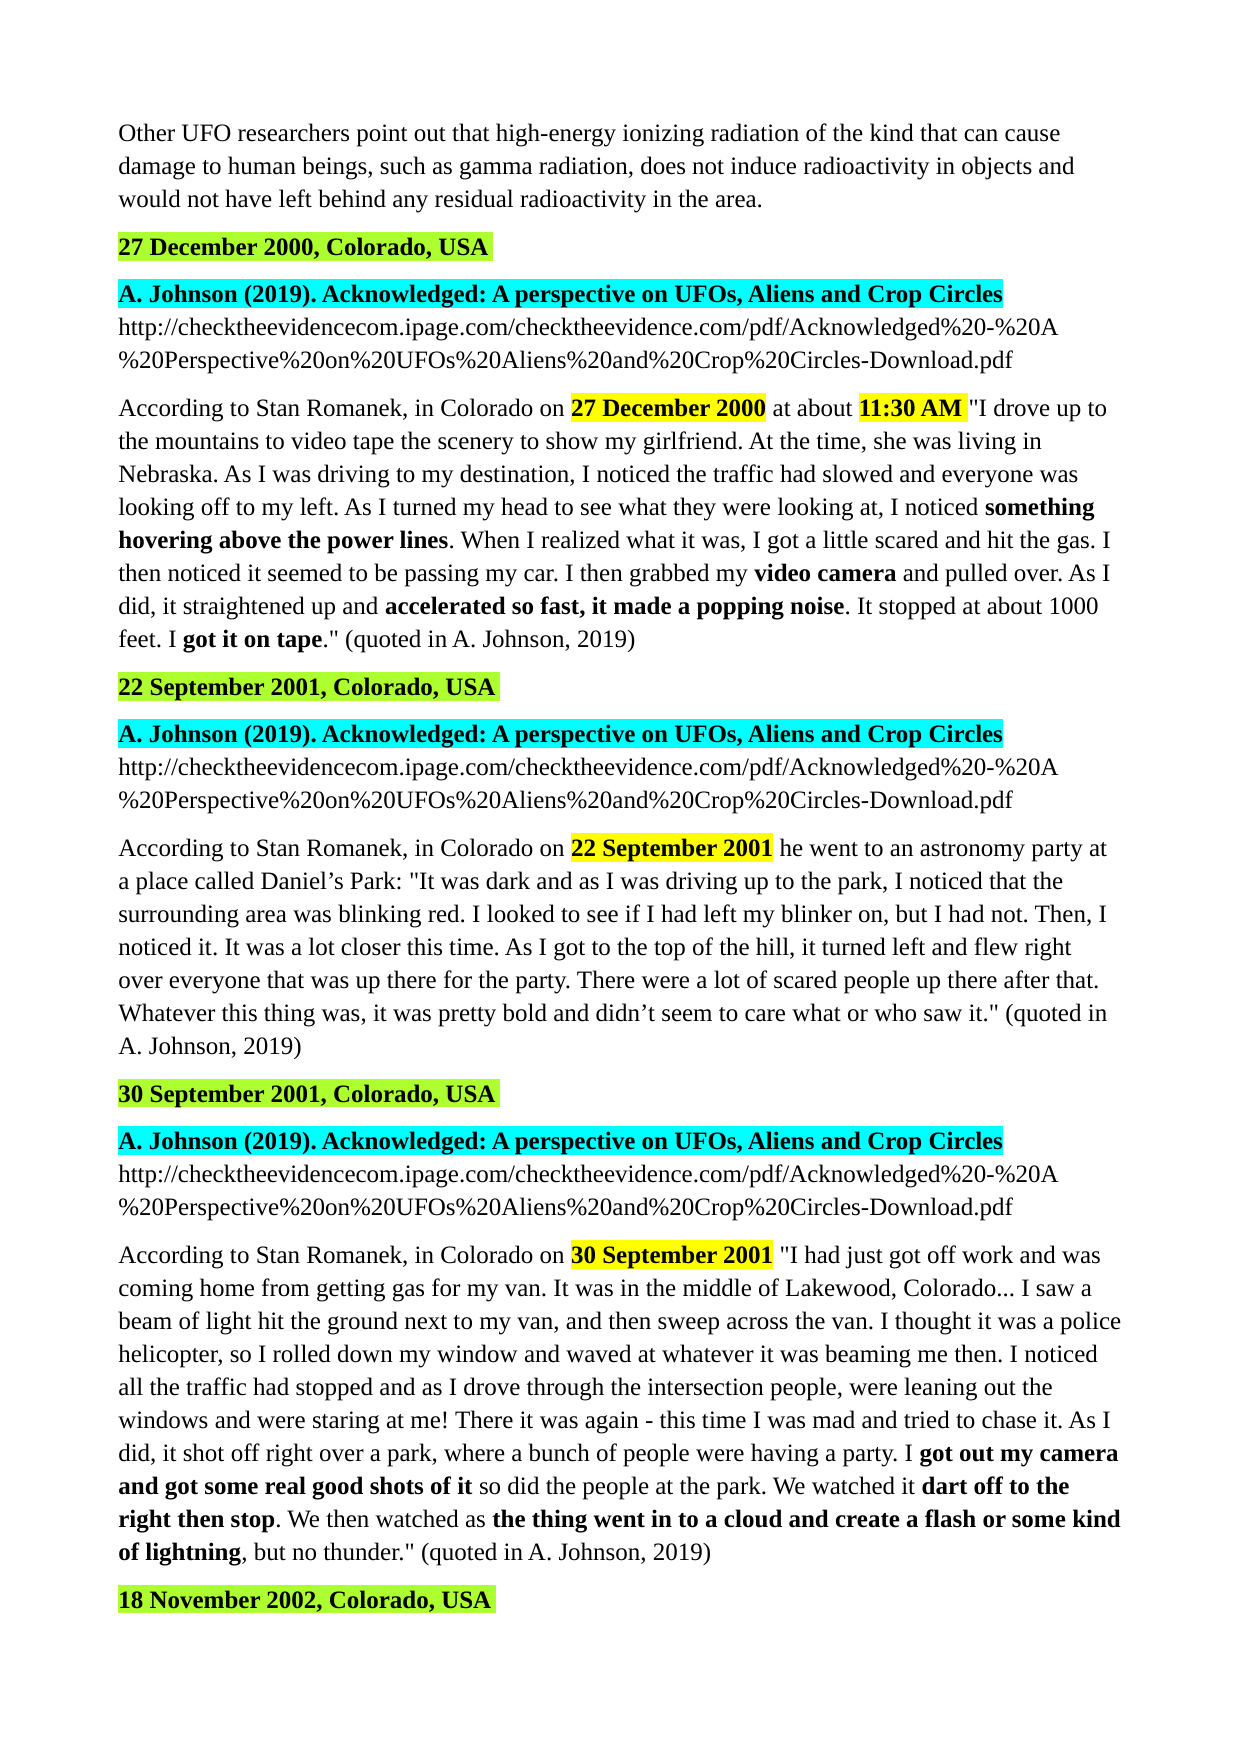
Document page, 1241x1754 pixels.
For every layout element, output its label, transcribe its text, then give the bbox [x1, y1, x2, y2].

text A. Johnson (2019). Acknowledged: A perspective on UFOs, Aliens and Crop Circles http://checktheevidencecom.ipage.com/checktheevidence.com/pdf/Acknowledged%20-%20A%20Perspective%20on%20UFOs%20Aliens%20and%20Crop%20Circles-Download.pdf [118, 719, 1122, 814]
text 18 November 2002, Colorado, USA [118, 1585, 1122, 1613]
text 22 September 2001, Colorado, USA [118, 672, 1122, 701]
text A. Johnson (2019). Acknowledged: A perspective on UFOs, Aliens and Crop Circles http://checktheevidencecom.ipage.com/checktheevidence.com/pdf/Acknowledged%20-%20A%20Perspective%20on%20UFOs%20Aliens%20and%20Crop%20Circles-Download.pdf [118, 279, 1122, 374]
text According to Stan Romanek, in Colorado on 22 September 2001 he went to an astronomy party at a place called Daniel’s Park: "It was dark and as I was driving up to the park, I noticed that the surrounding area was blinking red. I looked to see if I had left my blinker on, but I had not. Then, I noticed it. It was a lot closer this time. As I got to the top of the hill, it turned left and flew right over everyone that was up there for the party. There were a lot of scared people up there after that. Whatever this thing was, it was pretty bold and didn’t seem to care what or who saw it." (quoted in A. Johnson, 2019) [118, 833, 1122, 1060]
text A. Johnson (2019). Acknowledged: A perspective on UFOs, Aliens and Crop Circles http://checktheevidencecom.ipage.com/checktheevidence.com/pdf/Acknowledged%20-%20A%20Perspective%20on%20UFOs%20Aliens%20and%20Crop%20Circles-Download.pdf [118, 1126, 1122, 1221]
text 27 December 2000, Colorado, USA [118, 232, 1122, 261]
text Other UFO researchers point out that high-energy ionizing radiation of the kind that can cause damage to human beings, such as gamma radiation, does not induce radioactivity in objects and would not have left behind any residual radioactivity in the area. [118, 118, 1122, 213]
text According to Stan Romanek, in Colorado on 27 December 2000 at about 11:30 AM "I drove up to the mountains to video tape the scenery to show my girlfriend. At the time, she was living in Nebraska. As I was driving to my destination, I noticed the traffic had slowed and everyone was looking off to my left. As I turned my head to see what they were looking at, I noticed something hovering above the power lines. When I realized what it was, I got a little scared and hit the gas. I then noticed it seemed to be passing my car. I then grabbed my video camera and pulled over. As I did, it straightened up and accelerated so fast, it made a popping noise. It stopped at about 1000 feet. I got it on tape." (quoted in A. Johnson, 2019) [118, 393, 1122, 653]
text According to Stan Romanek, in Colorado on 30 September 2001 "I had just got off work and was coming home from getting gas for my van. It was in the middle of Lakewood, Colorado... I saw a beam of light hit the ground next to my van, and then sweep across the van. I thought it was a police helicopter, so I rolled down my window and waved at whatever it was beaming me then. I noticed all the traffic had stopped and as I drove through the intersection people, were leaning out the windows and were staring at me! There it was again - this time I was mad and tried to chase it. As I did, it shot off right over a park, where a bunch of people were having a party. I got out my camera and got some real good shots of it so did the people at the park. We watched it dart off to the right then stop. We then watched as the thing went in to a cloud and create a flash or some kind of lightning, but no thunder." (quoted in A. Johnson, 2019) [118, 1240, 1122, 1566]
text 30 September 2001, Colorado, USA [118, 1079, 1122, 1107]
